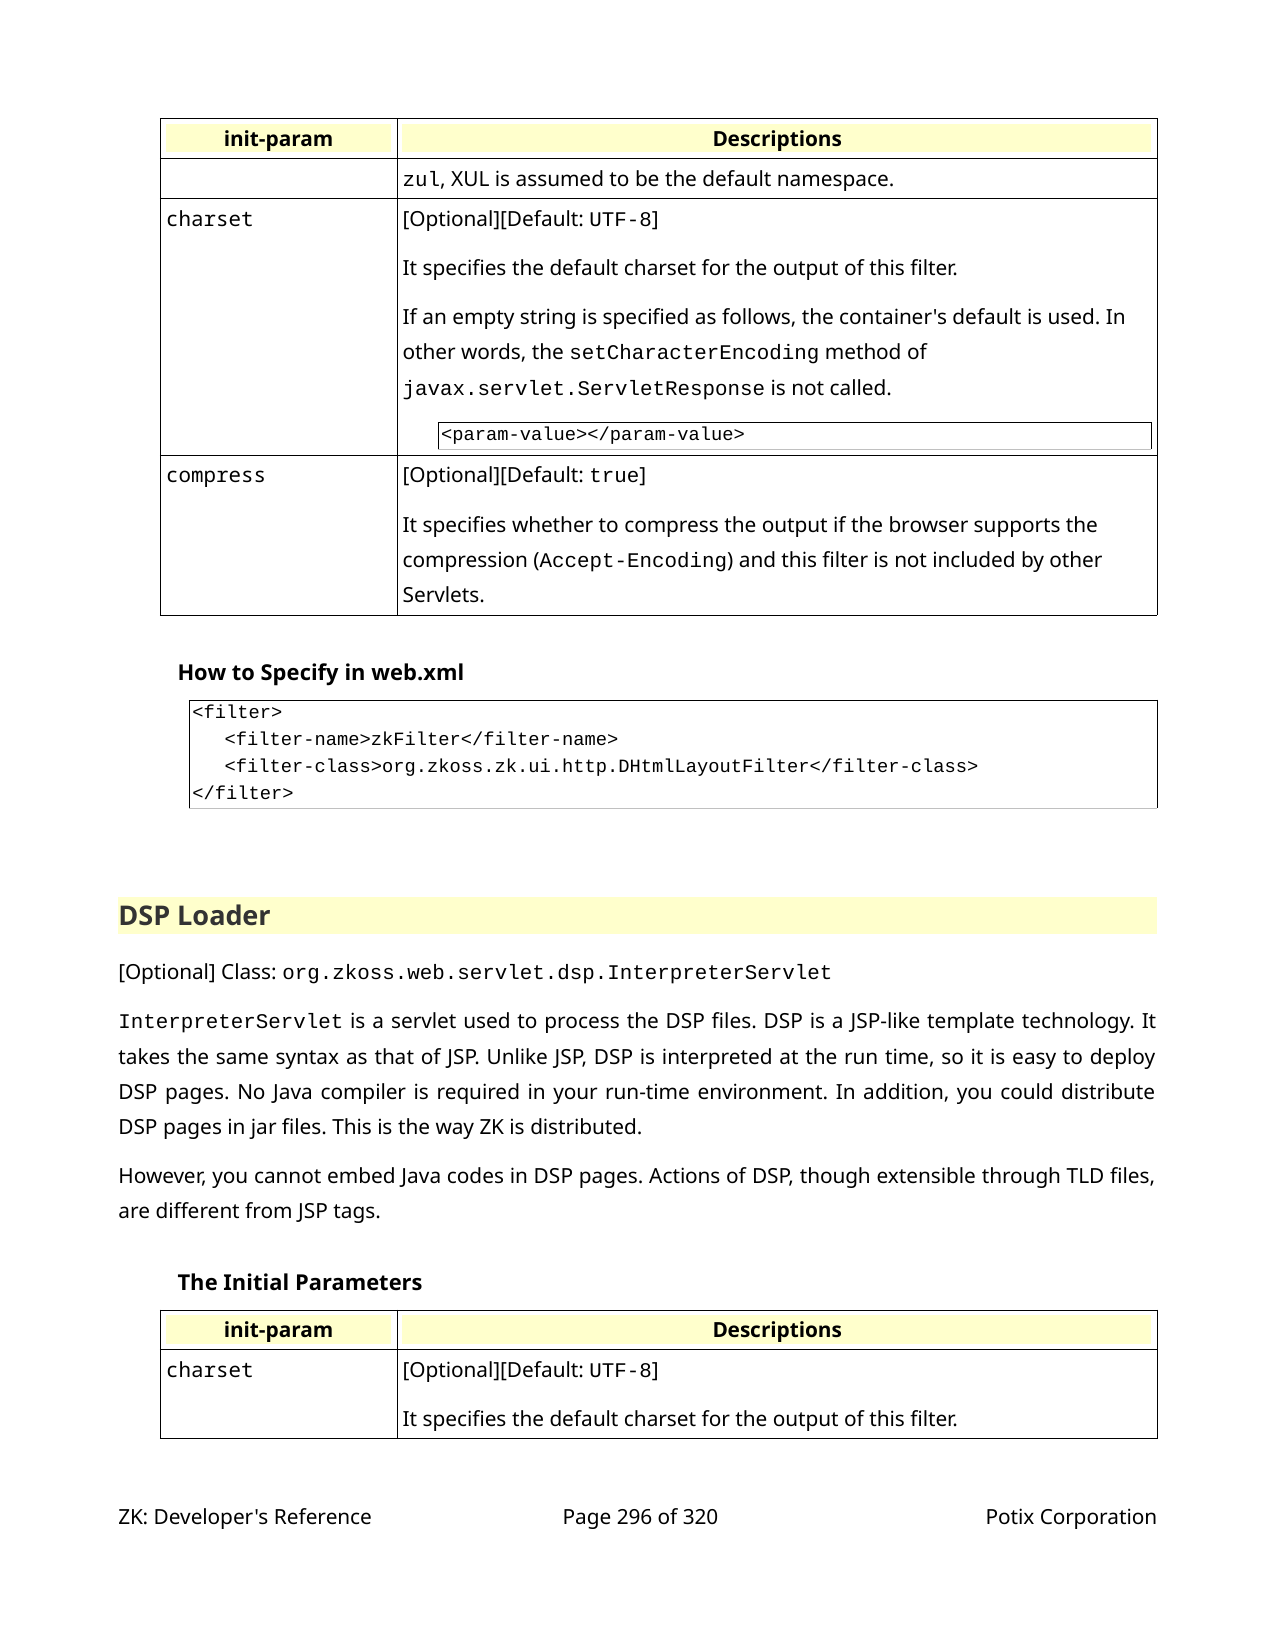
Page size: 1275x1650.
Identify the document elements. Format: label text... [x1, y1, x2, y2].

subtitle How to Specify in web.xml [177, 657, 1157, 687]
table_header init-param [161, 119, 397, 158]
table_cell charset [161, 1350, 397, 1438]
table_header init-param [161, 1311, 397, 1349]
text InterpreterServlet is a servlet used to process the DSP files. DSP is a JSP-like template technology. It takes the same syntax as that of JSP. Unlike JSP, DSP is interpreted at the run time, so it is easy to deploy DSP pages. No Java compiler is required in your run-time environment. In addition, you could distribute DSP pages in jar files. This is the way ZK is distributed. [118, 1006, 1157, 1141]
table_cell [Optional][Default: UTF-8] It specifies the default charset for the output of this filter. If an empty string is specified as follows, the container's default is used. In other words, the setCharacterEncoding method of javax.servlet.ServletResponse is not called. <param-value></param-value> [398, 199, 1157, 455]
text </filter> [190, 781, 1157, 808]
text <filter-class>org.zkoss.zk.ui.http.DHtmlLayoutFilter</filter-class> [190, 754, 1157, 778]
subtitle The Initial Parameters [177, 1267, 1157, 1297]
table_cell [Optional][Default: true] It specifies whether to compress the output if the browser supports the compression (Accept-Encoding) and this filter is not included by other Servlets. [398, 456, 1157, 614]
text <filter-name>zkFilter</filter-name> [190, 727, 1157, 751]
text However, you cannot embed Java codes in DSP pages. Actions of DSP, though extensible through TLD files, are different from JSP tags. [118, 1161, 1157, 1225]
table_cell [Optional][Default: UTF-8] It specifies the default charset for the output of this filter. [398, 1350, 1157, 1438]
text <filter> [190, 701, 1157, 724]
table_cell compress [161, 456, 397, 614]
table_cell charset [161, 199, 397, 455]
text [Optional] Class: org.zkoss.web.servlet.dsp.InterpreterServlet [118, 957, 1157, 986]
table_header Descriptions [398, 119, 1157, 158]
table_cell [161, 159, 397, 198]
table_cell zul, XUL is assumed to be the default namespace. [398, 159, 1157, 198]
table_header Descriptions [398, 1311, 1157, 1349]
subtitle DSP Loader [118, 897, 1157, 934]
